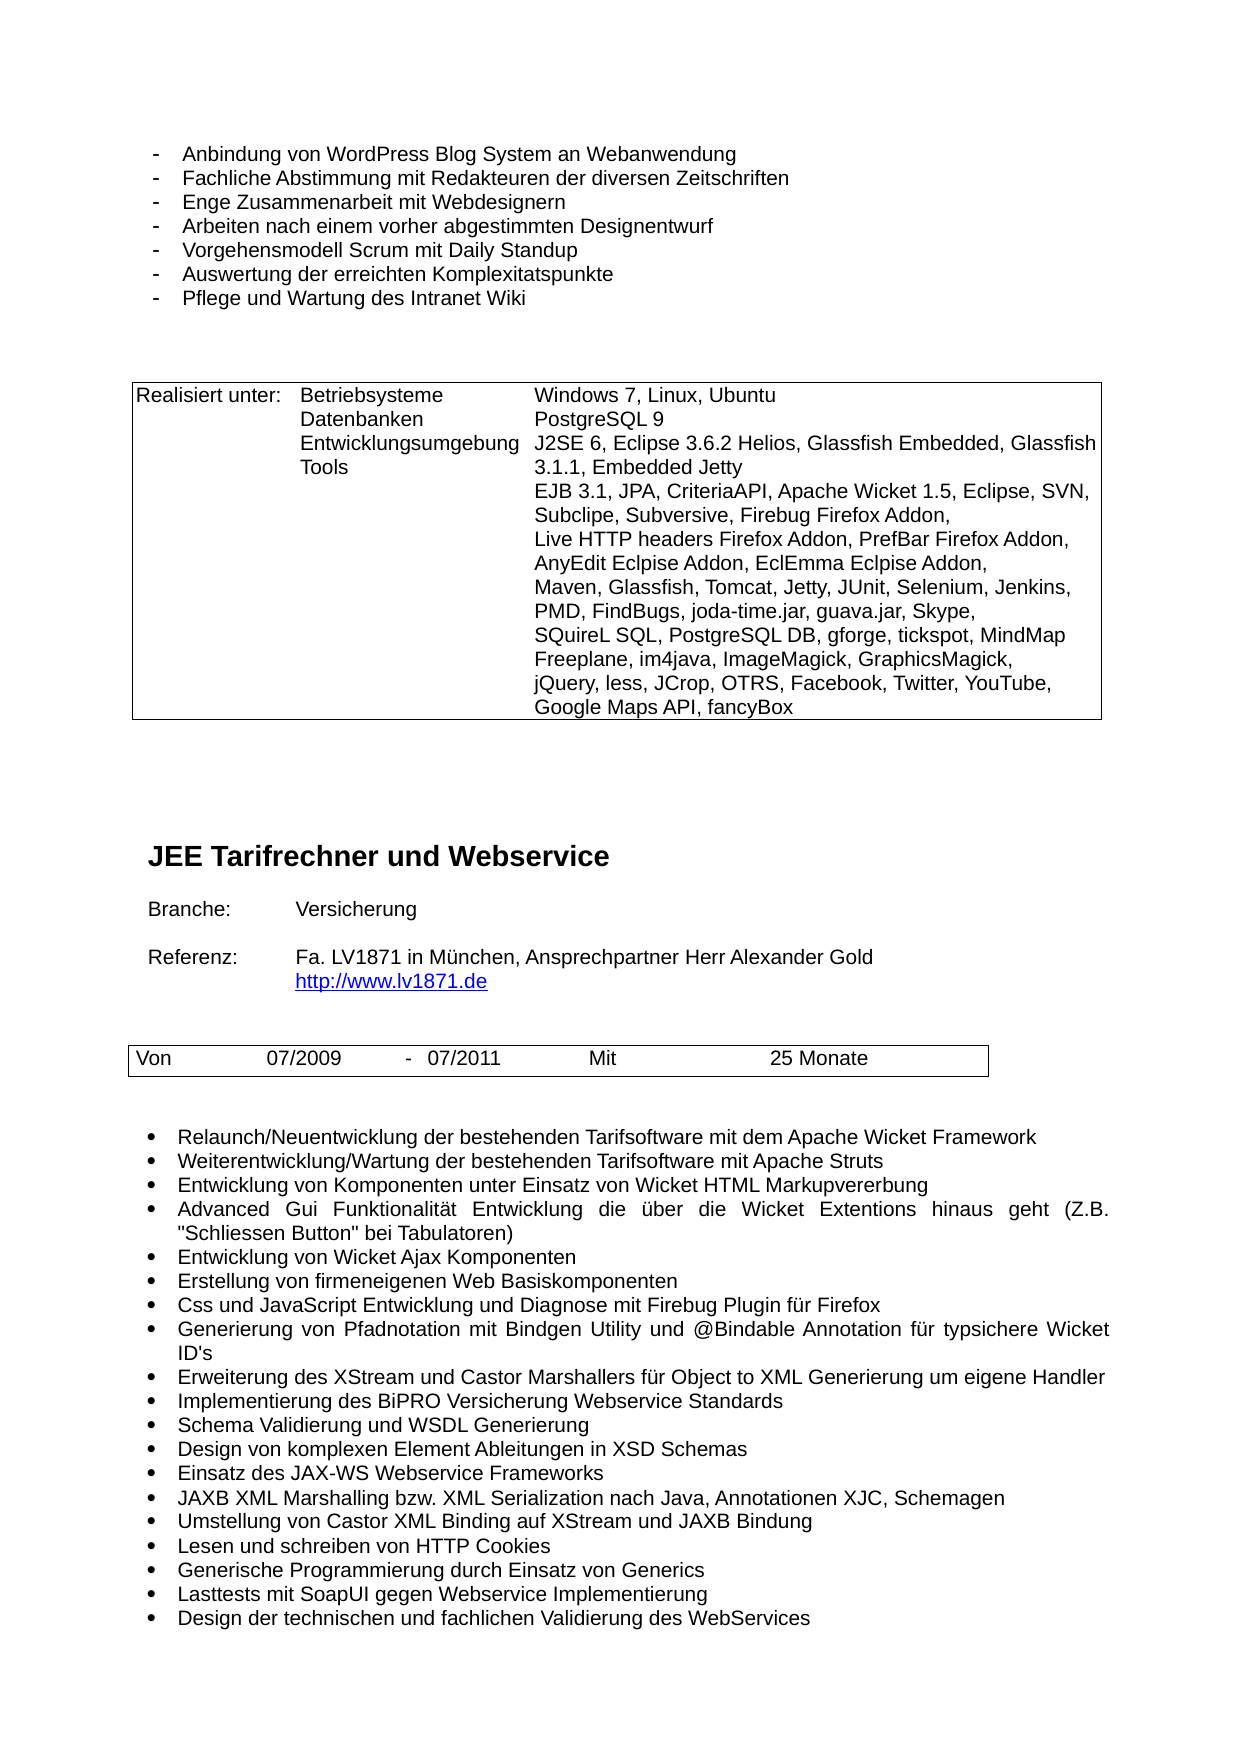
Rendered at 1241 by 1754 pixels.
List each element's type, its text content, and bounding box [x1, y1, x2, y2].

list Erstellung von firmeneigenen Web Basiskomponenten [148, 1269, 1110, 1293]
table_cell [133, 431, 297, 718]
list Implementierung des BiPRO Versicherung Webservice Standards [148, 1389, 1110, 1413]
list Schema Validierung und WSDL Generierung [148, 1413, 1110, 1437]
list Pflege und Wartung des Intranet Wiki [152, 286, 1110, 310]
table_cell J2SE 6, Eclipse 3.6.2 Helios, Glassfish Embedded, Glassfish 3.1.1, Embedded Jetty EJB 3.1, JPA, CriteriaAPI, Apache Wicket 1.5, Eclipse, SVN, Subclipe, Subversive, Firebug Firefox Addon, Live HTTP headers Firefox Addon, PrefBar Firefox Addon, AnyEdit Eclpise Addon, EclEmma Eclpise Addon, Maven, Glassfish, Tomcat, Jetty, JUnit, Selenium, Jenkins, PMD, FindBugs, joda-time.jar, guava.jar, Skype, SQuireL SQL, PostgreSQL DB, gforge, tickspot, MindMap Freeplane, im4java, ImageMagick, GraphicsMagick, jQuery, less, JCrop, OTRS, Facebook, Twitter, YouTube, Google Maps API, fancyBox [531, 431, 1101, 718]
list Design von komplexen Element Ableitungen in XSD Schemas [148, 1437, 1110, 1461]
list Umstellung von Castor XML Binding auf XStream und JAXB Bindung [148, 1509, 1110, 1533]
table_header 07/2009 [259, 1046, 398, 1076]
table_header Mit [581, 1046, 762, 1076]
list Relaunch/Neuentwicklung der bestehenden Tarifsoftware mit dem Apache Wicket Framework [148, 1124, 1110, 1149]
text JEE Tarifrechner und Webservice [148, 839, 1110, 873]
list Entwicklung von Komponenten unter Einsatz von Wicket HTML Markupvererbung [148, 1173, 1110, 1197]
list Erweiterung des XStream und Castor Marshallers für Object to XML Generierung um eigene Handler [148, 1365, 1110, 1389]
list Fachliche Abstimmung mit Redakteuren der diversen Zeitschriften [152, 166, 1110, 190]
list Auswertung der erreichten Komplexitatspunkte [152, 262, 1110, 286]
list Weiterentwicklung/Wartung der bestehenden Tarifsoftware mit Apache Struts [148, 1149, 1110, 1173]
table_cell Entwicklungsumgebung Tools [297, 431, 531, 718]
list JAXB XML Marshalling bzw. XML Serialization nach Java, Annotationen XJC, Schemagen [148, 1485, 1110, 1509]
table_header 07/2011 [420, 1046, 581, 1076]
table_header 25 Monate [763, 1046, 988, 1076]
text Referenz: Fa. LV1871 in München, Ansprechpartner Herr Alexander Gold [148, 945, 1110, 969]
list Vorgehensmodell Scrum mit Daily Standup [152, 238, 1110, 262]
text http://www.lv1871.de [221, 969, 1110, 1021]
table_header Windows 7, Linux, Ubuntu PostgreSQL 9 [531, 383, 1101, 431]
list Css und JavaScript Entwicklung und Diagnose mit Firebug Plugin für Firefox [148, 1293, 1110, 1317]
list Arbeiten nach einem vorher abgestimmten Designentwurf [152, 214, 1110, 238]
list Einsatz des JAX-WS Webservice Frameworks [148, 1461, 1110, 1485]
list Design der technischen und fachlichen Validierung des WebServices [148, 1606, 1110, 1630]
table_header Betriebsysteme Datenbanken [297, 383, 531, 431]
list Advanced Gui Funktionalität Entwicklung die über die Wicket Extentions hinaus geht (Z.B. "Schliessen Button" bei Tabulatoren) [148, 1197, 1110, 1245]
table_header Von [129, 1046, 259, 1076]
table_header Realisiert unter: [133, 383, 297, 431]
list Generische Programmierung durch Einsatz von Generics [148, 1557, 1110, 1582]
list Enge Zusammenarbeit mit Webdesignern [152, 190, 1110, 214]
list Generierung von Pfadnotation mit Bindgen Utility und @Bindable Annotation für typsichere Wicket ID's [148, 1317, 1110, 1365]
list Entwicklung von Wicket Ajax Komponenten [148, 1245, 1110, 1269]
list Lesen und schreiben von HTTP Cookies [148, 1533, 1110, 1557]
list Anbindung von WordPress Blog System an Webanwendung [152, 142, 1110, 166]
table_header - [398, 1046, 420, 1076]
text Branche: Versicherung [148, 897, 1110, 921]
list Lasttests mit SoapUI gegen Webservice Implementierung [148, 1582, 1110, 1606]
